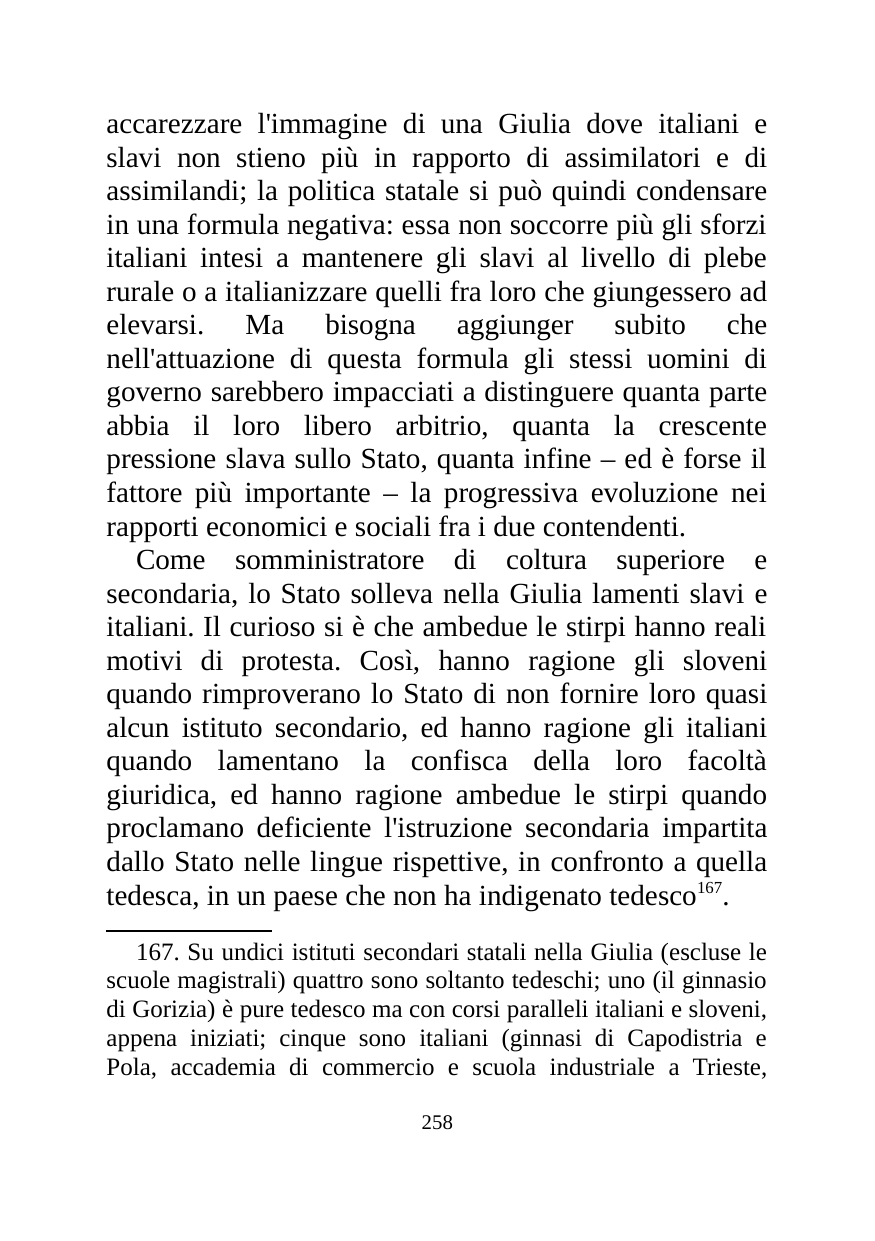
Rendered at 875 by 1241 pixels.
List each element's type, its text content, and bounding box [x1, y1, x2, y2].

text Come somministratore di coltura superiore e secondaria, lo Stato solleva nella Giulia lamenti slavi e italiani. Il curioso si è che ambedue le stirpi hanno reali motivi di protesta. Così, hanno ragione gli sloveni quando rimproverano lo Stato di non fornire loro quasi alcun istituto secondario, ed hanno ragione gli italiani quando lamentano la confisca della loro facoltà giuridica, ed hanno ragione ambedue le stirpi quando proclamano deficiente l'istruzione secondaria impartita dallo Stato nelle lingue rispettive, in confronto a quella tedesca, in un paese che non ha indigenato tedesco. [106, 542, 768, 911]
text . Su undici istituti secondari statali nella Giulia (escluse le scuole magistrali) quattro sono soltanto tedeschi; uno (il ginnasio di Gorizia) è pure tedesco ma con corsi paralleli italiani e sloveni, appena iniziati; cinque sono italiani (ginnasi di Capodistria e Pola, accademia di commercio e scuola industriale a Trieste, [106, 937, 768, 1080]
text accarezzare l'immagine di una Giulia dove italiani e slavi non stieno più in rapporto di assimilatori e di assimilandi; la politica statale si può quindi condensare in una formula negativa: essa non soccorre più gli sforzi italiani intesi a mantenere gli slavi al livello di plebe rurale o a italianizzare quelli fra loro che giungessero ad elevarsi. Ma bisogna aggiunger subito che nell'attuazione di questa formula gli stessi uomini di governo sarebbero impacciati a distinguere quanta parte abbia il loro libero arbitrio, quanta la crescente pressione slava sullo Stato, quanta infine – ed è forse il fattore più importante – la progressiva evoluzione nei rapporti economici e sociali fra i due contendenti. [106, 106, 768, 542]
